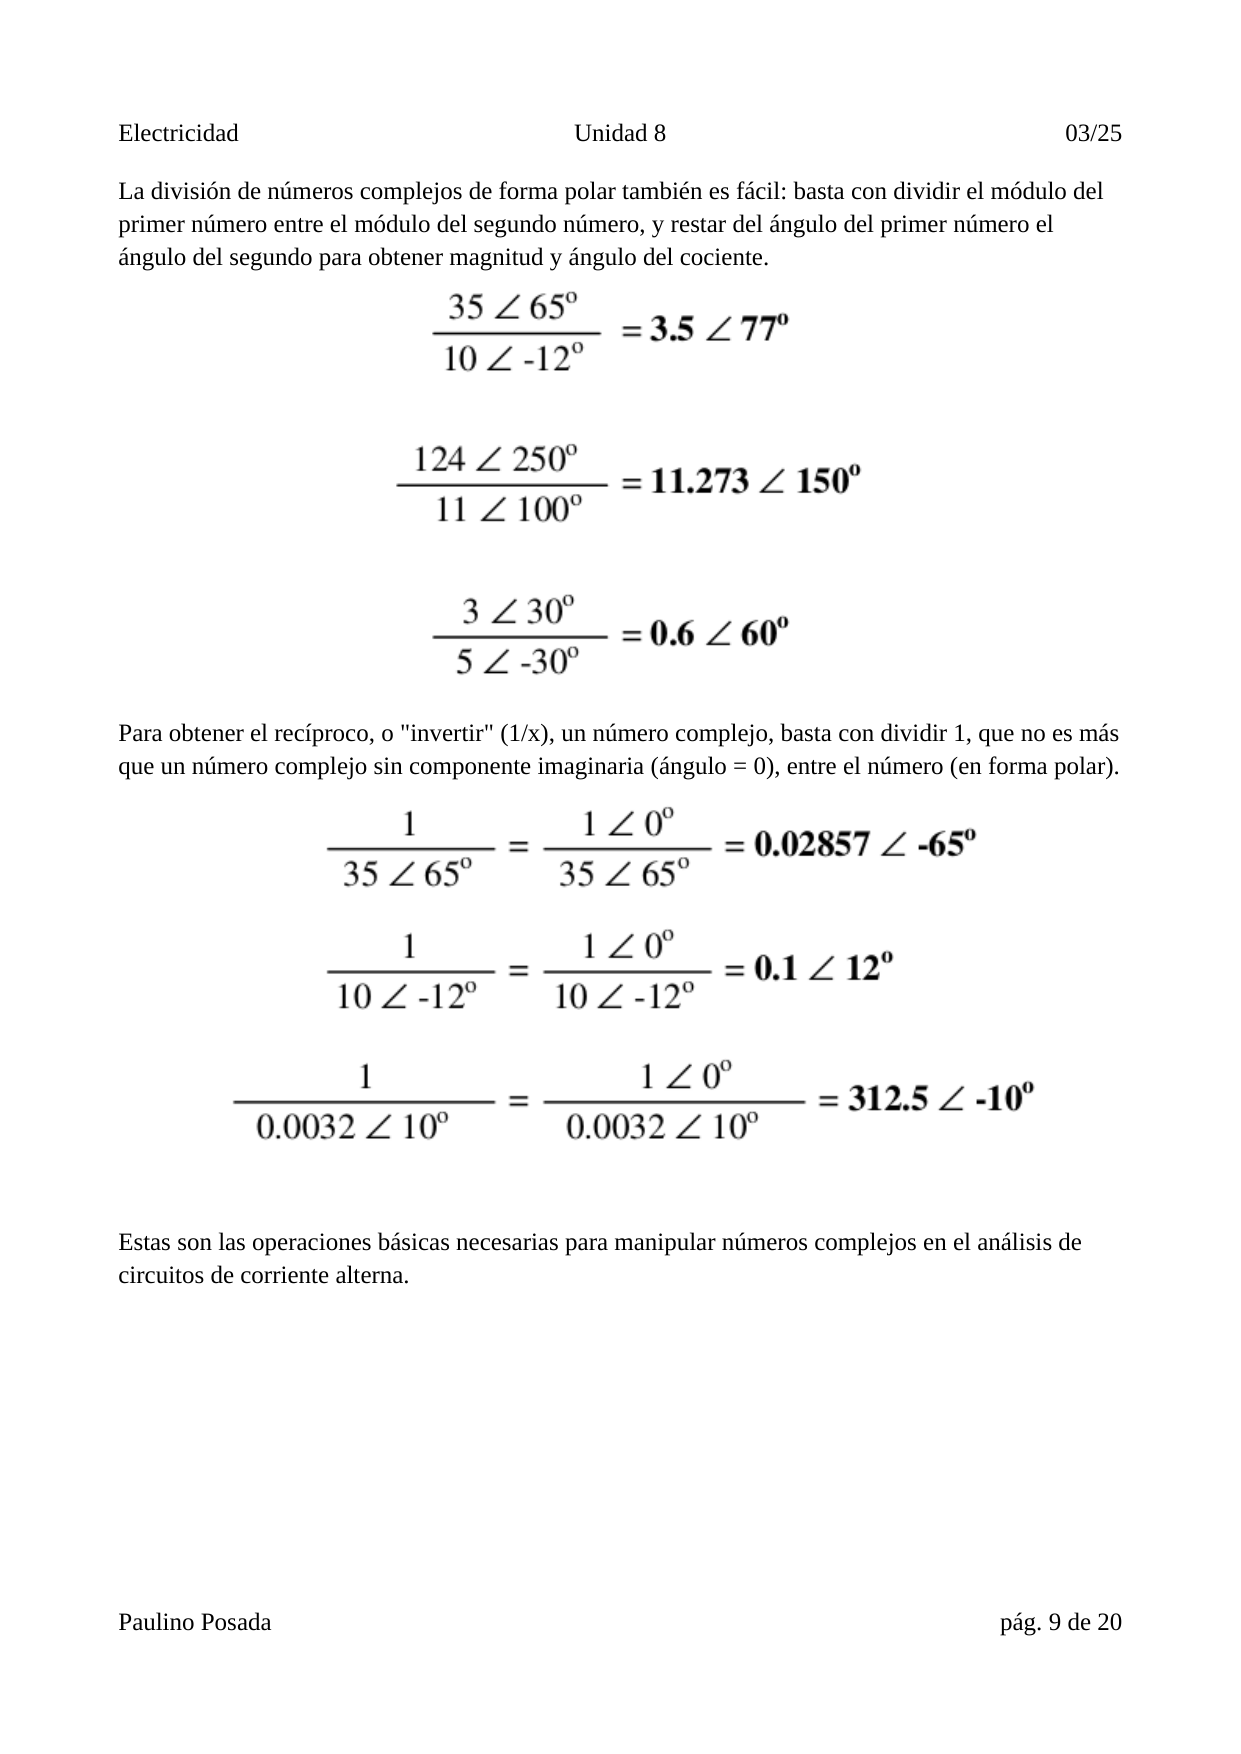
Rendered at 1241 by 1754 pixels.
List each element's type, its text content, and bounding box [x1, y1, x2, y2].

picture [370, 290, 870, 694]
text La división de números complejos de forma polar también es fácil: basta con dividir el módulo del primer número entre el módulo del segundo número, y restar del ángulo del primer número el ángulo del segundo para obtener magnitud y ángulo del cociente. [118, 176, 1122, 271]
picture [177, 799, 1063, 1156]
text Estas son las operaciones básicas necesarias para manipular números complejos en el análisis de circuitos de corriente alterna. [118, 1227, 1122, 1289]
text Para obtener el recíproco, o "invertir" (1/x), un número complejo, basta con dividir 1, que no es más que un número complejo sin componente imaginaria (ángulo = 0), entre el número (en forma polar). [118, 718, 1122, 780]
